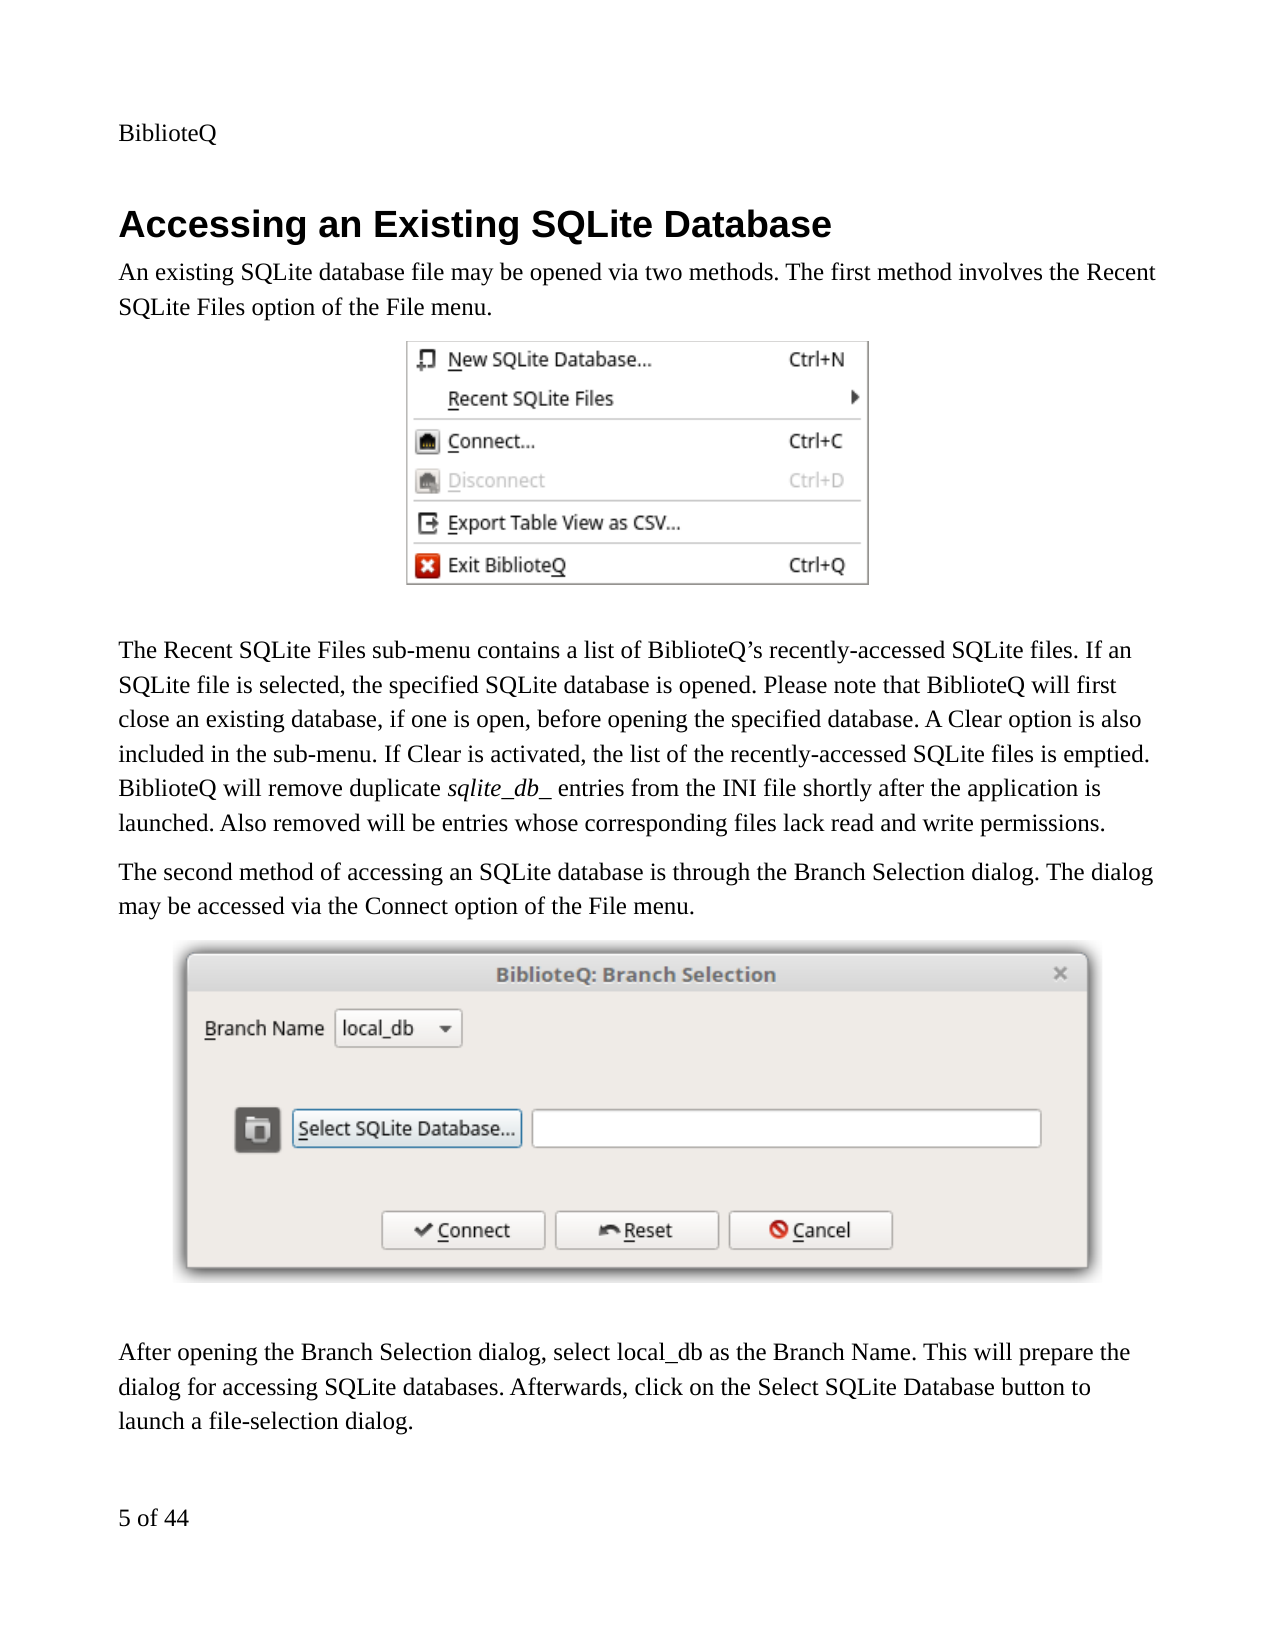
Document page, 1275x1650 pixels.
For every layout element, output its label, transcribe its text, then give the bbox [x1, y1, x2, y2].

subtitle Accessing an Existing SQLite Database [118, 201, 1157, 245]
text The Recent SQLite Files sub-menu contains a list of BiblioteQ’s recently-accessed SQLite files. If an SQLite file is selected, the specified SQLite database is opened. Please note that BiblioteQ will first close an existing database, if one is open, before opening the specified database. A Clear option is also included in the sub-menu. If Clear is activated, the list of the recently-accessed SQLite files is emptied. BiblioteQ will remove duplicate sqlite_db_ entries from the INI file shortly after the application is launched. Also removed will be entries whose corresponding files lack read and write permissions. [118, 635, 1157, 837]
text The second method of accessing an SQLite database is through the Branch Selection dialog. The dialog may be accessed via the Connect option of the File menu. [118, 857, 1157, 920]
picture [172, 940, 1103, 1283]
text After opening the Branch Selection dialog, select local_db as the Branch Name. This will prepare the dialog for accessing SQLite databases. Afterwards, click on the Select SQLite Database button to launch a file-selection dialog. [118, 1337, 1157, 1435]
text An existing SQLite database file may be opened via two methods. The first method involves the Recent SQLite Files option of the File menu. [118, 257, 1157, 321]
picture [406, 341, 869, 585]
